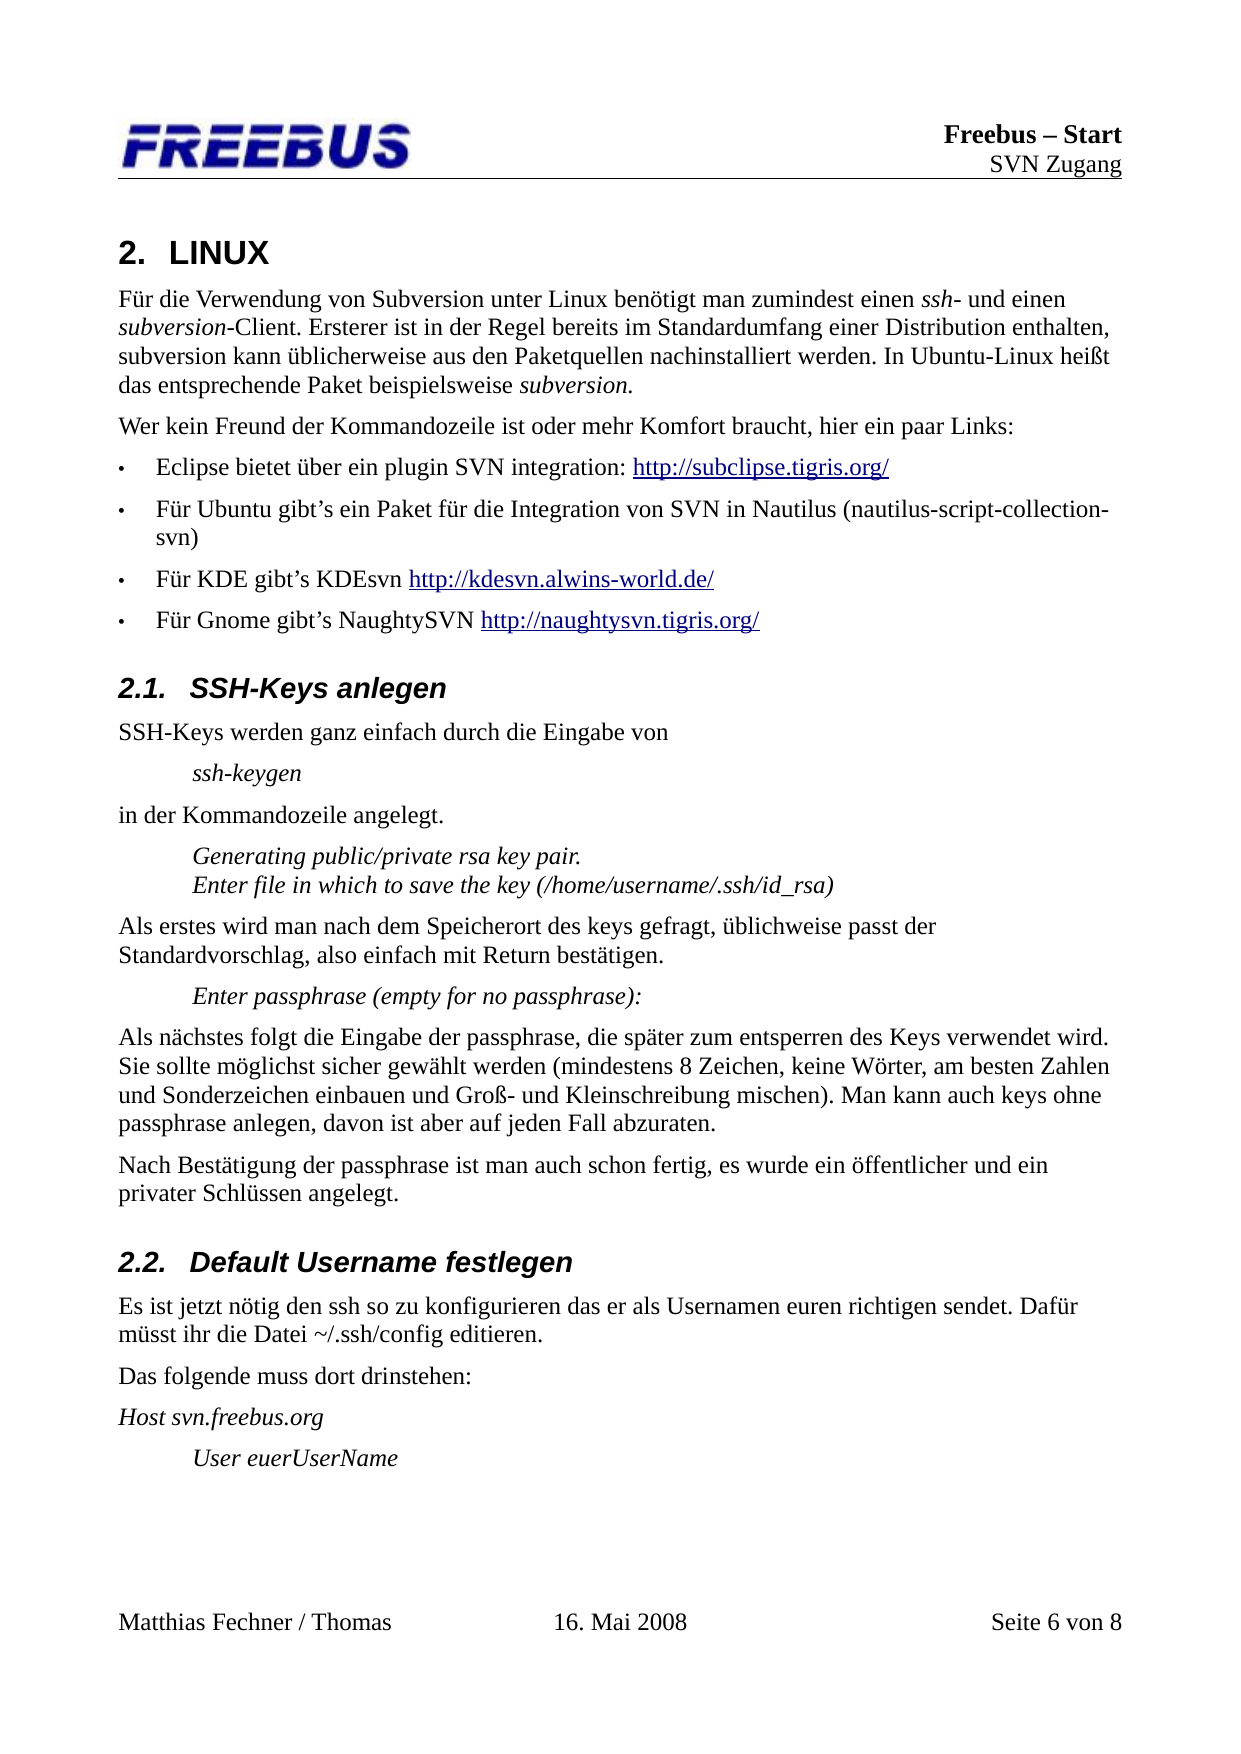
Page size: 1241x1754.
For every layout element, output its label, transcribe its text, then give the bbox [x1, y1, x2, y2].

list Für Ubuntu gibt’s ein Paket für die Integration von SVN in Nautilus (nautilus-script-collection-svn) [118, 494, 1122, 551]
picture [118, 118, 411, 172]
text Als nächstes folgt die Eingabe der passphrase, die später zum entsperren des Keys verwendet wird. Sie sollte möglichst sicher gewählt werden (mindestens 8 Zeichen, keine Wörter, am besten Zahlen und Sonderzeichen einbauen und Groß- und Kleinschreibung mischen). Man kann auch keys ohne passphrase anlegen, davon ist aber auf jeden Fall abzuraten. [118, 1022, 1122, 1137]
text Host svn.freebus.org [118, 1402, 1122, 1431]
text Enter file in which to save the key (/home/username/.ssh/id_rsa) [118, 870, 1122, 898]
subtitle LINUX [118, 233, 1122, 271]
list Für Gnome gibt’s NaughtySVN http://naughtysvn.tigris.org/ [118, 605, 1122, 634]
list Für KDE gibt’s KDEsvn http://kdesvn.alwins-world.de/ [118, 564, 1122, 592]
subtitle SSH-Keys anlegen [118, 671, 1122, 705]
text Wer kein Freund der Kommandozeile ist oder mehr Komfort braucht, hier ein paar Links: [118, 411, 1122, 440]
text ssh-keygen [118, 758, 1122, 787]
text in der Kommandozeile angelegt. [118, 800, 1122, 828]
subtitle Default Username festlegen [118, 1245, 1122, 1278]
text Nach Bestätigung der passphrase ist man auch schon fertig, es wurde ein öffentlicher und ein privater Schlüssen angelegt. [118, 1150, 1122, 1207]
list Eclipse bietet über ein plugin SVN integration: http://subclipse.tigris.org/ [118, 452, 1122, 481]
text Enter passphrase (empty for no passphrase): [118, 981, 1122, 1010]
text Als erstes wird man nach dem Speicherort des keys gefragt, üblichweise passt der Standardvorschlag, also einfach mit Return bestätigen. [118, 911, 1122, 968]
text Das folgende muss dort drinstehen: [118, 1361, 1122, 1389]
text User euerUserName [118, 1443, 1122, 1472]
text Generating public/private rsa key pair. [118, 841, 1122, 870]
text Für die Verwendung von Subversion unter Linux benötigt man zumindest einen ssh- und einen subversion-Client. Ersterer ist in der Regel bereits im Standardumfang einer Distribution enthalten, subversion kann üblicherweise aus den Paketquellen nachinstalliert werden. In Ubuntu-Linux heißt das entsprechende Paket beispielsweise subversion. [118, 284, 1122, 399]
text SSH-Keys werden ganz einfach durch die Eingabe von [118, 717, 1122, 746]
text Es ist jetzt nötig den ssh so zu konfigurieren das er als Usernamen euren richtigen sendet. Dafür müsst ihr die Datei ~/.ssh/config editieren. [118, 1291, 1122, 1348]
